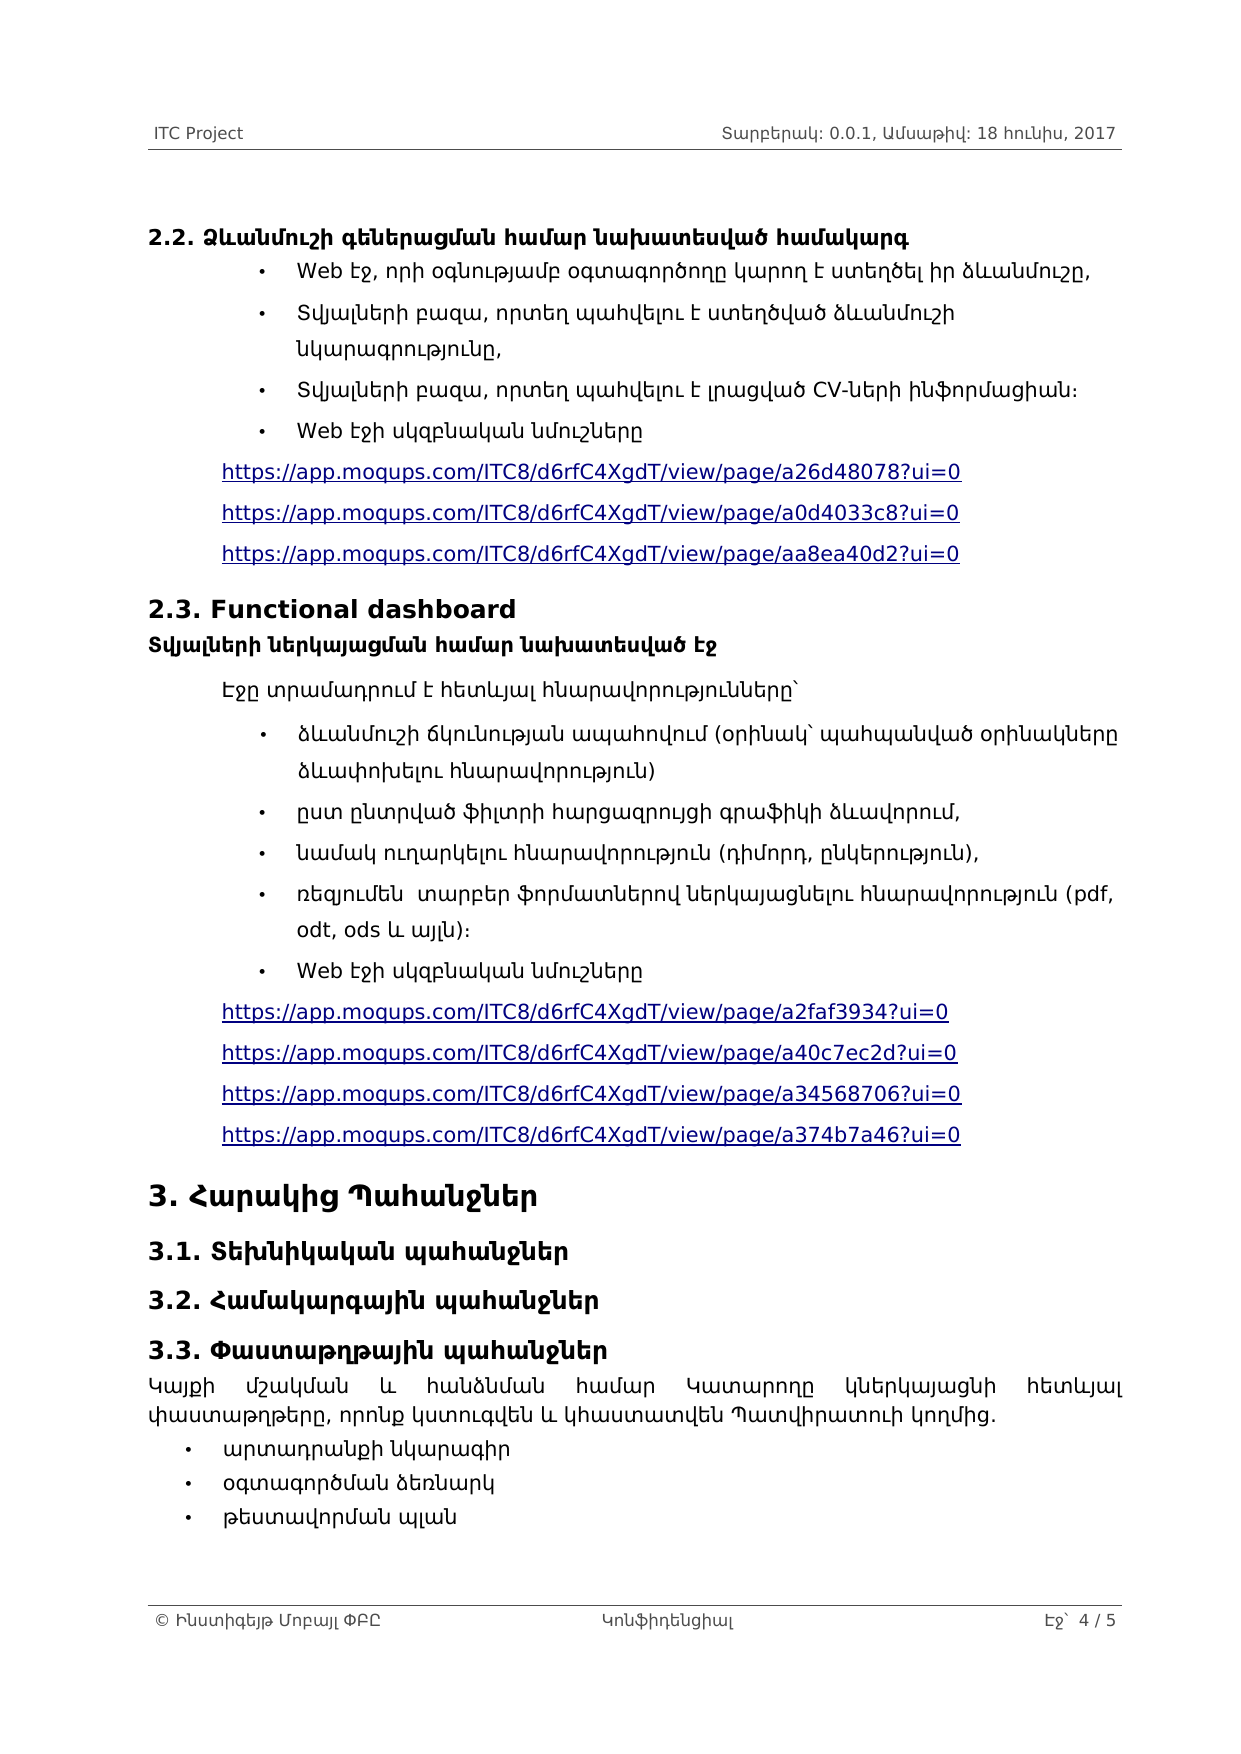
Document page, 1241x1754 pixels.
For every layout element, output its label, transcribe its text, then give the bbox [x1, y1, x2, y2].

list Web էջի սկզբնական նմուշները [259, 419, 1122, 443]
list ըստ ընտրված ֆիլտրի հարցազրույցի գրաֆիկի ձևավորում, [259, 800, 1122, 824]
text https://app.moqups.com/ITC8/d6rfC4XgdT/view/page/a374b7a46?ui=0 [148, 1123, 1122, 1148]
list արտադրանքի նկարագիր [185, 1437, 1122, 1461]
list թեստավորման պլան [185, 1505, 1122, 1529]
subtitle Փաստաթղթային պահանջներ [148, 1336, 1122, 1366]
list օգտագործման ձեռնարկ [185, 1471, 1122, 1495]
subtitle Տեխնիկական պահանջներ [148, 1237, 1122, 1266]
subtitle Համակարգային պահանջներ [148, 1287, 1122, 1316]
list ռեզյումեն տարբեր ֆորմատներով ներկայացնելու հնարավորություն (pdf, odt, ods և այլն)։ [259, 882, 1122, 942]
list Web էջի սկզբնական նմուշները [259, 959, 1122, 983]
text https://app.moqups.com/ITC8/d6rfC4XgdT/view/page/a2faf3934?ui=0 [148, 1000, 1122, 1024]
subtitle Functional dashboard [148, 595, 1122, 624]
text Էջը տրամադրում է հետևյալ հնարավորությունները՝ [148, 674, 1122, 703]
text https://app.moqups.com/ITC8/d6rfC4XgdT/view/page/a40c7ec2d?ui=0 [148, 1041, 1122, 1066]
subtitle Ձևանմուշի գեներացման համար նախատեսված համակարգ [148, 225, 1122, 251]
subtitle Հարակից Պահանջներ [148, 1179, 1122, 1213]
text Կայքի մշակման և հանձնման համար Կատարողը կներկայացնի հետևյալ փաստաթղթերը, որոնք կստուգվեն և կհաստատվեն Պատվիրատուի կողմից․ [148, 1374, 1122, 1428]
subtitle Տվյալների ներկայացման համար նախատեսված էջ [148, 633, 1103, 657]
list Տվյալների բազա, որտեղ պահվելու է լրացված CV-ների ինֆորմացիան։ [259, 378, 1122, 402]
list նամակ ուղարկելու հնարավորություն (դիմորդ, ընկերություն), [259, 841, 1122, 865]
text https://app.moqups.com/ITC8/d6rfC4XgdT/view/page/a34568706?ui=0 [148, 1082, 1122, 1107]
list Web էջ, որի օգնությամբ օգտագործողը կարող է ստեղծել իր ձևանմուշը, [259, 259, 1122, 284]
list Տվյալների բազա, որտեղ պահվելու է ստեղծված ձևանմուշի նկարագրությունը, [259, 301, 1122, 361]
text https://app.moqups.com/ITC8/d6rfC4XgdT/view/page/a26d48078?ui=0 [148, 460, 1122, 484]
list ձևանմուշի ճկունության ապահովում (օրինակ՝ պահպանված օրինակները ձևափոխելու հնարավորություն) [260, 722, 1122, 783]
text https://app.moqups.com/ITC8/d6rfC4XgdT/view/page/aa8ea40d2?ui=0 [148, 542, 1122, 566]
text https://app.moqups.com/ITC8/d6rfC4XgdT/view/page/a0d4033c8?ui=0 [148, 501, 1122, 525]
